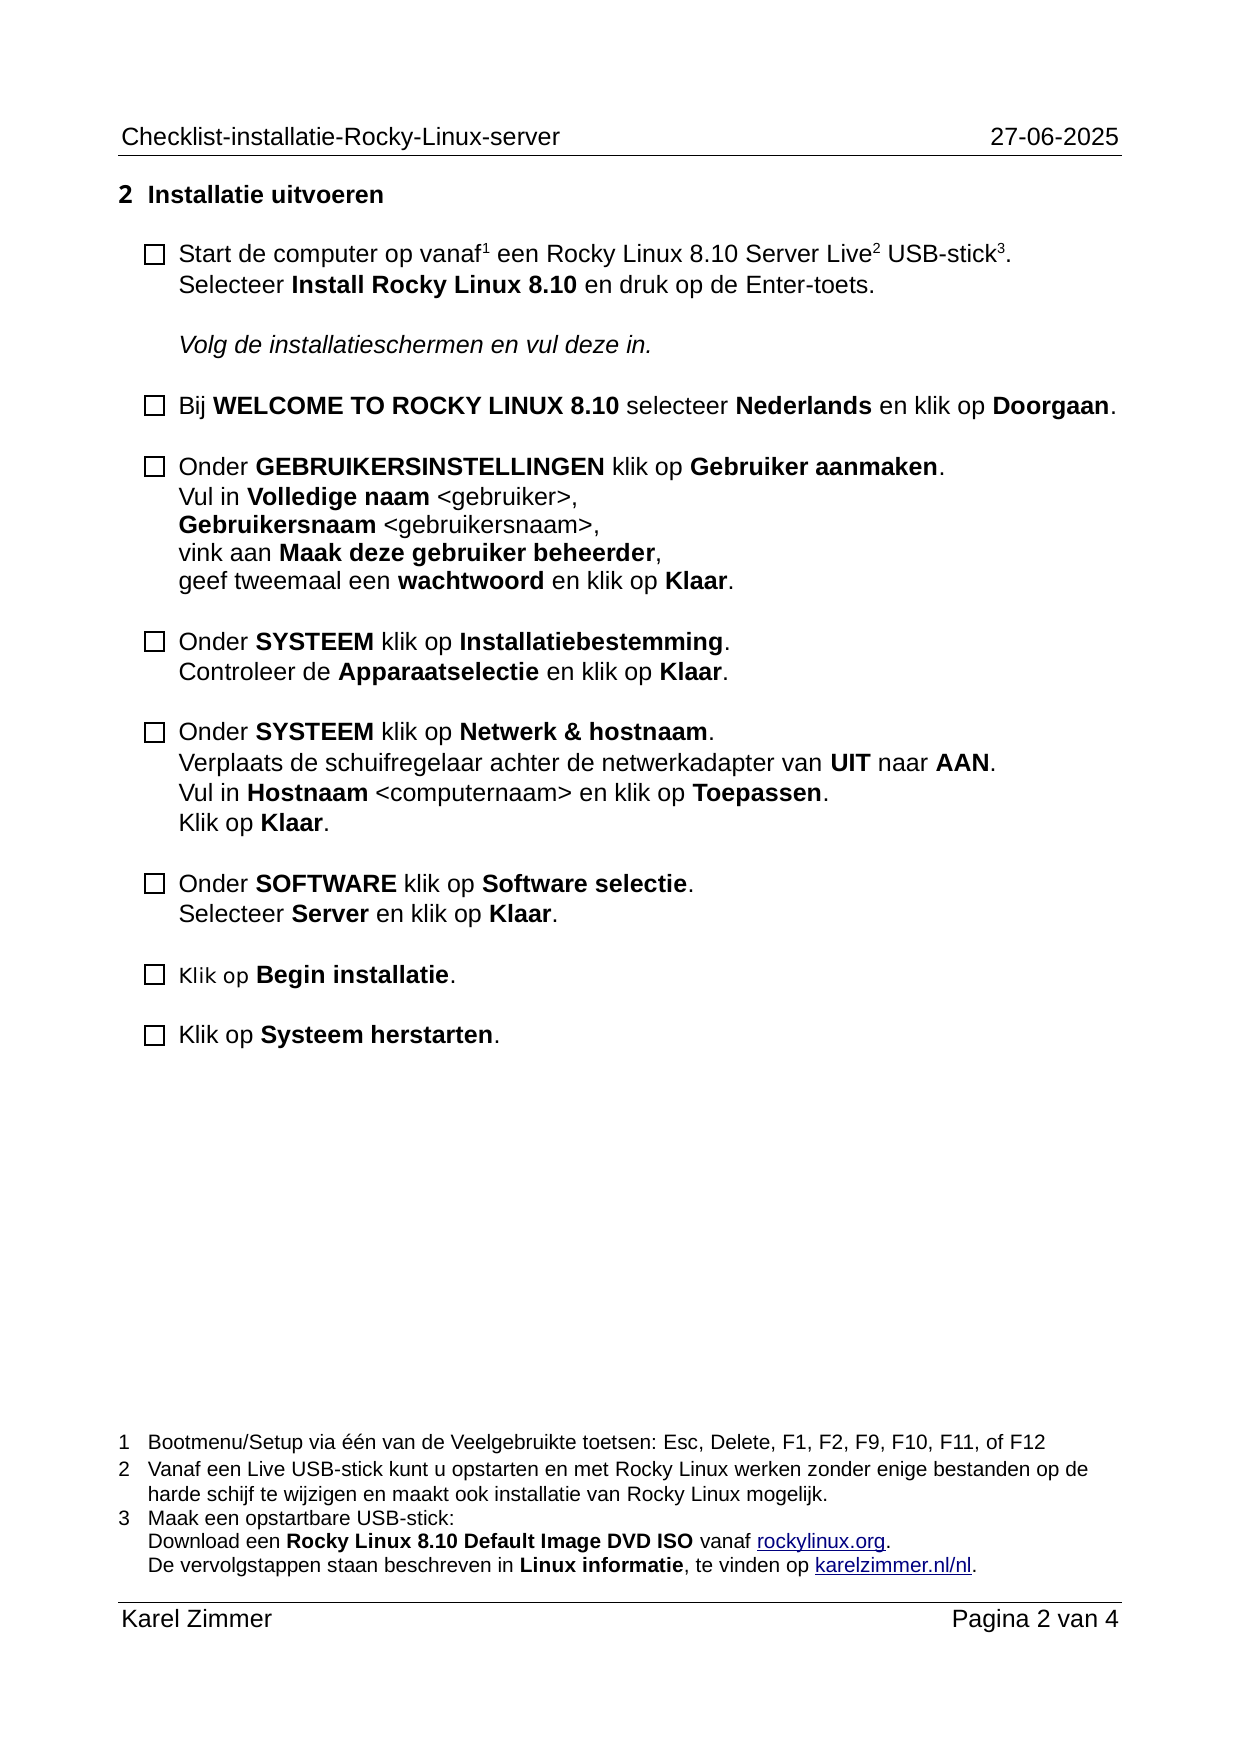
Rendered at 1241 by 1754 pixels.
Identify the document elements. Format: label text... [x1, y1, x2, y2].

table_cell [142, 839, 177, 869]
table_cell [118, 482, 142, 596]
table_cell [118, 421, 142, 451]
table_header Start de computer op vanaf een Rocky Linux 8.10 Server Live USB-stick. [177, 239, 1122, 269]
list Installatie uitvoeren [118, 177, 1122, 211]
table_cell [142, 451, 177, 482]
table_cell [118, 1020, 142, 1051]
table_cell Vul in Hostnaam <computernaam> en klik op Toepassen. [177, 778, 1122, 808]
table_cell [118, 626, 142, 657]
table_cell Controleer de Apparaatselectie en klik op Klaar. [177, 657, 1122, 687]
table_cell [118, 451, 142, 482]
table_cell [118, 778, 142, 808]
table_cell Verplaats de schuifregelaar achter de netwerkadapter van UIT naar AAN. [177, 748, 1122, 778]
table_cell [118, 929, 142, 960]
table_cell [118, 839, 142, 869]
table_cell [177, 596, 1122, 626]
table_cell [142, 626, 177, 657]
table_cell [142, 717, 177, 747]
table_cell [118, 717, 142, 747]
table_cell [142, 960, 177, 990]
table_cell [118, 300, 142, 330]
table_cell [118, 360, 142, 391]
table_cell Selecteer Server en klik op Klaar. [177, 899, 1122, 929]
table_cell [118, 899, 142, 929]
table_cell [142, 482, 177, 596]
table_header [142, 239, 177, 269]
table_cell [118, 990, 142, 1020]
table_cell Klik op Systeem herstarten. [177, 1020, 1122, 1051]
table_cell [118, 808, 142, 838]
table_cell [142, 778, 177, 808]
table_cell [118, 269, 142, 300]
table_cell [142, 657, 177, 687]
table_cell [142, 748, 177, 778]
table_cell Selecteer Install Rocky Linux 8.10 en druk op de Enter-toets. [177, 269, 1122, 300]
table_cell Bij WELCOME TO ROCKY LINUX 8.10 selecteer Nederlands en klik op Doorgaan. [177, 391, 1122, 421]
table_cell [177, 929, 1122, 960]
table_cell [177, 990, 1122, 1020]
table_cell [142, 869, 177, 899]
table_cell [142, 1020, 177, 1051]
table_cell [118, 330, 142, 360]
table_cell Onder GEBRUIKERSINSTELLINGEN klik op Gebruiker aanmaken. [177, 451, 1122, 482]
table_cell [177, 300, 1122, 330]
table_cell Vul in Volledige naam <gebruiker>, Gebruikersnaam <gebruikersnaam>, vink aan Maak deze gebruiker beheerder, geef tweemaal een wachtwoord en klik op Klaar. [177, 482, 1122, 596]
table_cell [142, 596, 177, 626]
table_cell Onder SOFTWARE klik op Software selectie. [177, 869, 1122, 899]
table_cell [142, 360, 177, 391]
table_cell [142, 808, 177, 838]
table_cell [118, 748, 142, 778]
table_cell [142, 687, 177, 717]
table_cell [142, 899, 177, 929]
table_cell [118, 657, 142, 687]
table_cell [142, 990, 177, 1020]
table_cell [177, 839, 1122, 869]
table_cell Klik op Klaar. [177, 808, 1122, 838]
table_cell [118, 596, 142, 626]
table_cell [142, 269, 177, 300]
table_cell [142, 391, 177, 421]
table_cell Volg de installatieschermen en vul deze in. [177, 330, 1122, 360]
table_cell [118, 391, 142, 421]
table_cell Onder SYSTEEM klik op Installatiebestemming. [177, 626, 1122, 657]
table_cell [177, 360, 1122, 391]
table_cell [142, 421, 177, 451]
table_cell [142, 300, 177, 330]
table_cell [118, 687, 142, 717]
table_cell Klik op Begin installatie. [177, 960, 1122, 990]
table_cell [142, 330, 177, 360]
table_cell Onder SYSTEEM klik op Netwerk & hostnaam. [177, 717, 1122, 747]
table_cell [177, 687, 1122, 717]
table_header [118, 239, 142, 269]
table_cell [177, 421, 1122, 451]
table_cell [142, 929, 177, 960]
table_cell [118, 960, 142, 990]
table_cell [118, 869, 142, 899]
